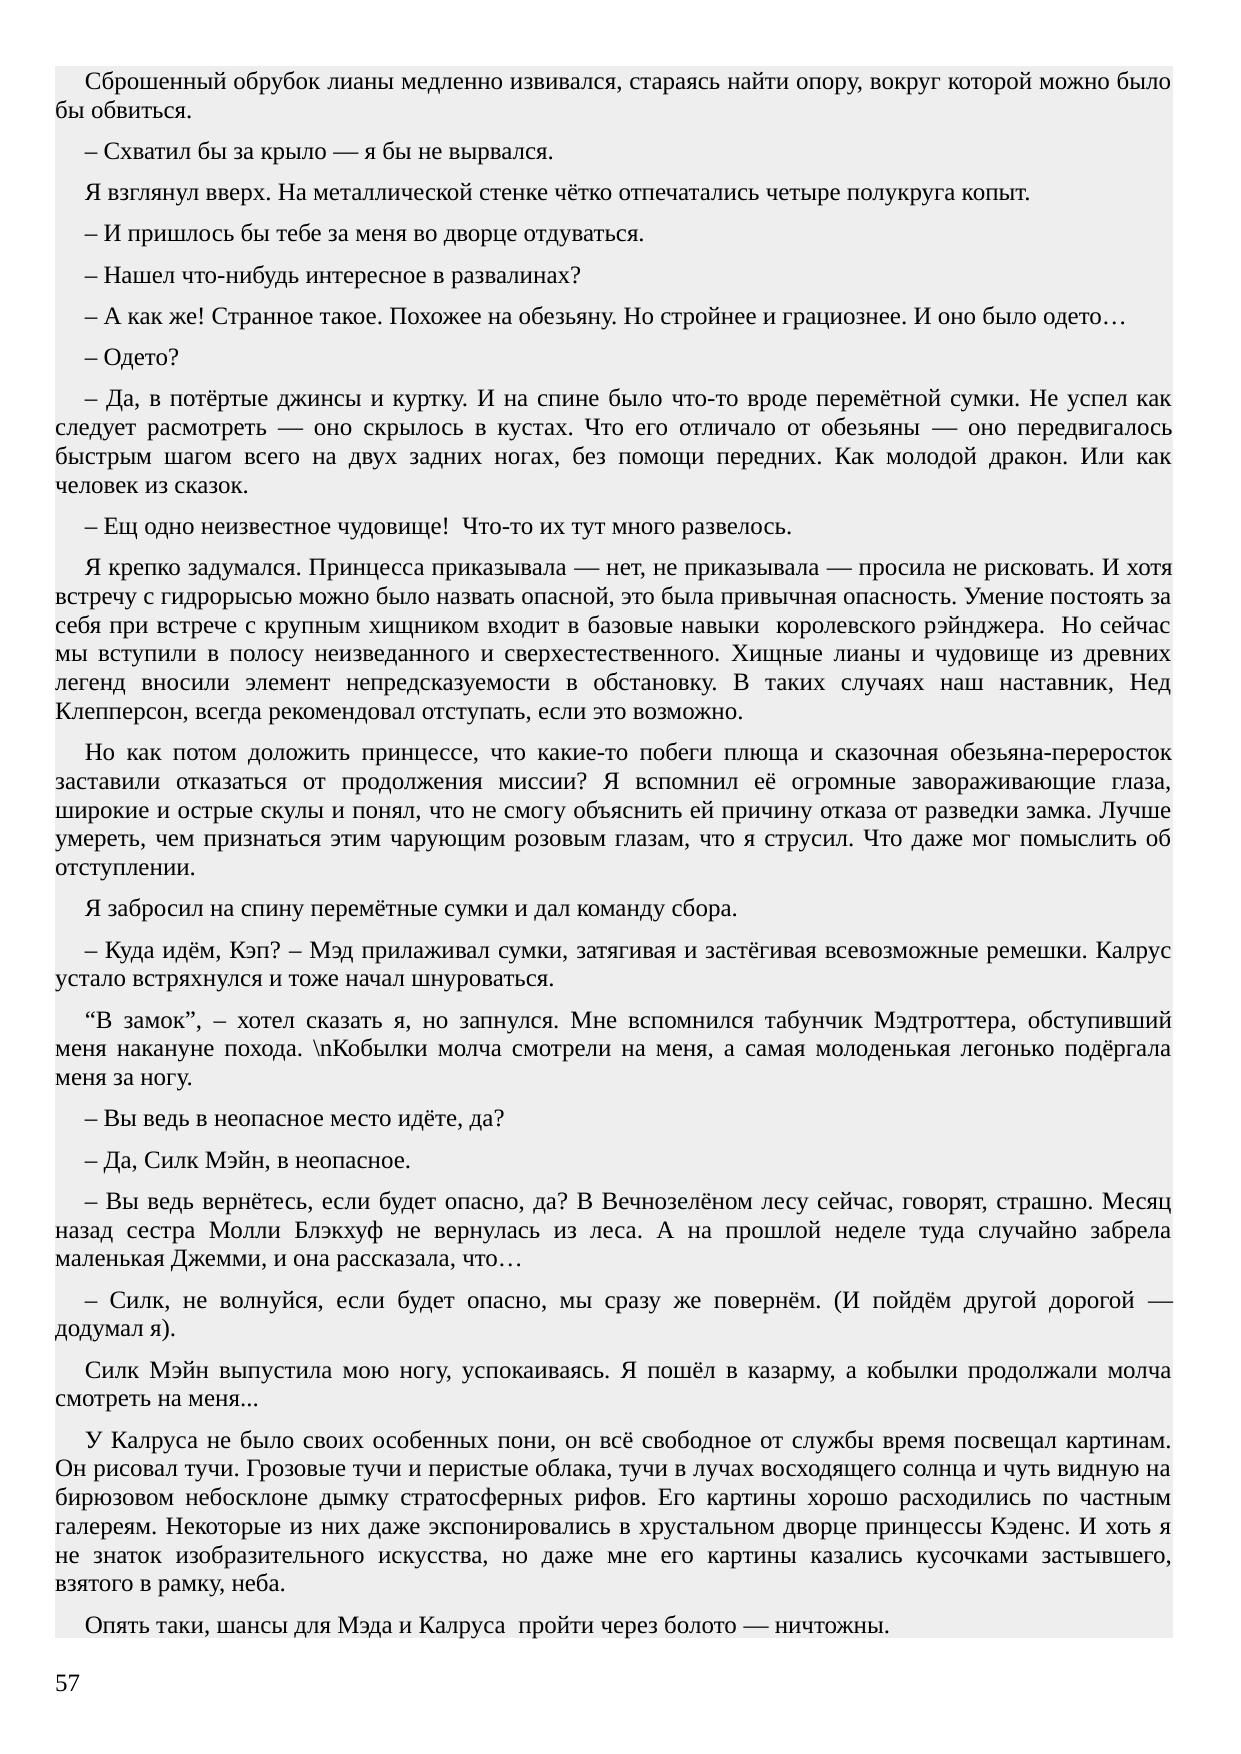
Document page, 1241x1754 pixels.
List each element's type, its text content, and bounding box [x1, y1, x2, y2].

text Я крепко задумался. Принцесса приказывала — нет, не приказывала — просила не рисковать. И хотя встречу с гидрорысью можно было назвать опасной, это была привычная опасность. Умение постоять за себя при встрече с крупным хищником входит в базовые навыки королевского рэйнджера. Но сейчас мы вступили в полосу неизведанного и сверхестественного. Хищные лианы и чудовище из древних легенд вносили элемент непредсказуемости в обстановку. В таких случаях наш наставник, Нед Клепперсон, всегда рекомендовал отступать, если это возможно. [55, 552, 1173, 725]
text – Куда идём, Кэп? – Мэд прилаживал сумки, затягивая и застёгивая всевозможные ремешки. Калрус устало встряхнулся и тоже начал шнуроваться. [55, 935, 1173, 992]
text – Ещ одно неизвестное чудовище! Что-то их тут много развелось. [55, 511, 1173, 540]
text – И пришлось бы тебе за меня во дворце отдуваться. [55, 218, 1173, 247]
text – А как же! Странное такое. Похожее на обезьяну. Но стройнее и грациознее. И оно было одето… [55, 301, 1173, 330]
text Силк Мэйн выпустила мою ногу, успокаиваясь. Я пошёл в казарму, а кобылки продолжали молча смотреть на меня... [55, 1355, 1173, 1412]
text Сброшенный обрубок лианы медленно извивался, стараясь найти опору, вокруг которой можно было бы обвиться. [55, 66, 1173, 123]
text Я забросил на спину перемётные сумки и дал команду сбора. [55, 893, 1173, 922]
text – Да, в потёртые джинсы и куртку. И на спине было что-то вроде перемётной сумки. Не успел как следует расмотреть — оно скрылось в кустах. Что его отличало от обезьяны — оно передвигалось быстрым шагом всего на двух задних ногах, без помощи передних. Как молодой дракон. Или как человек из сказок. [55, 383, 1173, 498]
text Но как потом доложить принцессе, что какие-то побеги плюща и сказочная обезьяна-переросток заставили отказаться от продолжения миссии? Я вспомнил её огромные завораживающие глаза, широкие и острые скулы и понял, что не смогу объяснить ей причину отказа от разведки замка. Лучше умереть, чем признаться этим чарующим розовым глазам, что я струсил. Что даже мог помыслить об отступлении. [55, 737, 1173, 881]
text – Вы ведь вернётесь, если будет опасно, да? В Вечнозелёном лесу сейчас, говорят, страшно. Месяц назад сестра Молли Блэкхуф не вернулась из леса. А на прошлой неделе туда случайно забрела маленькая Джемми, и она рассказала, что… [55, 1186, 1173, 1272]
text – Схватил бы за крыло — я бы не вырвался. [55, 136, 1173, 165]
text – Силк, не волнуйся, если будет опасно, мы сразу же повернём. (И пойдём другой дорогой — додумал я). [55, 1285, 1173, 1342]
text Опять таки, шансы для Мэда и Калруса пройти через болото — ничтожны. [55, 1610, 1173, 1638]
text – Вы ведь в неопасное место идёте, да? [55, 1103, 1173, 1132]
text У Калруса не было своих особенных пони, он всё свободное от службы время посвещал картинам. Он рисовал тучи. Грозовые тучи и перистые облака, тучи в лучах восходящего солнца и чуть видную на бирюзовом небосклоне дымку стратосферных рифов. Его картины хорошо расходились по частным галереям. Некоторые из них даже экспонировались в хрустальном дворце принцессы Кэденс. И хоть я не знаток изобразительного искусства, но даже мне его картины казались кусочками застывшего, взятого в рамку, неба. [55, 1425, 1173, 1597]
text Я взглянул вверх. На металлической стенке чётко отпечатались четыре полукруга копыт. [55, 177, 1173, 206]
text – Нашел что-нибудь интересное в развалинах? [55, 260, 1173, 288]
text – Да, Силк Мэйн, в неопасное. [55, 1145, 1173, 1173]
text – Одето? [55, 342, 1173, 371]
text “В замок”, – хотел сказать я, но запнулся. Мне вспомнился табунчик Мэдтроттера, обступивший меня накануне похода. \nКобылки молча смотрели на меня, а самая молоденькая легонько подёргала меня за ногу. [55, 1005, 1173, 1091]
